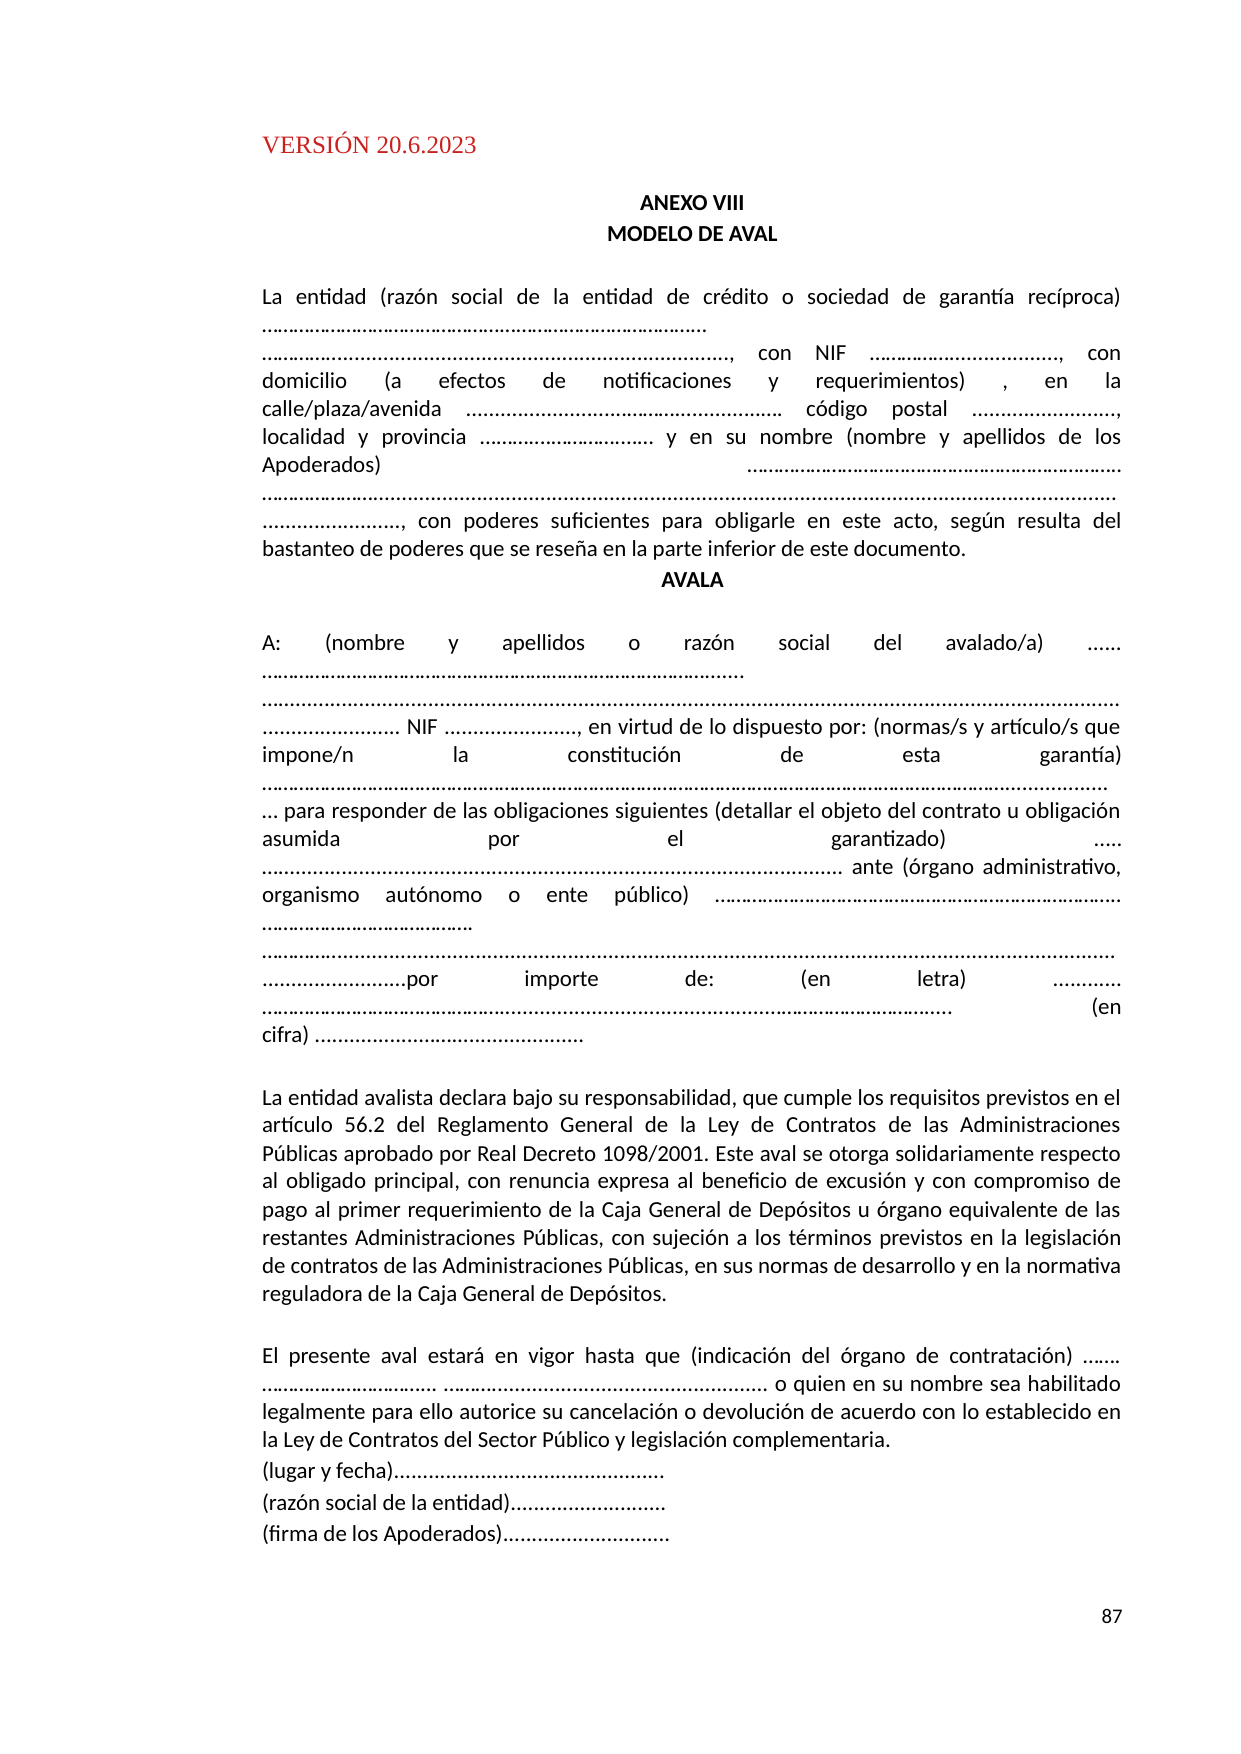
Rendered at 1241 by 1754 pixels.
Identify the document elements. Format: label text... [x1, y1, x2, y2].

text (lugar y fecha)............................................... [262, 1457, 1122, 1484]
text (firma de los Apoderados)............................. [262, 1519, 1122, 1547]
text El presente aval estará en vigor hasta que (indicación del órgano de contratación) …….…………………………... ………................................................ o quien en su nombre sea habilitado legalmente para ello autorice su cancelación o devolución de acuerdo con lo establecido en la Ley de Contratos del Sector Público y legislación complementaria. [262, 1341, 1122, 1453]
text AVALA [262, 565, 1122, 593]
text A: (nombre y apellidos o razón social del avalado/a) ......………………………………………………………………………….......….......................................................................................................................................................................... NIF ......................., en virtud de lo dispuesto por: (normas/s y artículo/s que impone/n la constitución de esta garantía) ……………………………………………………………………………………………………………………………..................… para responder de las obligaciones siguientes (detallar el objeto del contrato u obligación asumida por el garantizado) .....….................................................................................................. ante (órgano administrativo, organismo autónomo o ente público) …………………………………………………………………..…………………………………. …………..................................................................................................................................................................por importe de: (en letra) ............……………………………………….................................................………………………..... (en cifra) .....................…....................... [262, 628, 1122, 1048]
text MODELO DE AVAL [262, 219, 1122, 247]
text (razón social de la entidad)........................... [262, 1488, 1122, 1516]
text La entidad avalista declara bajo su responsabilidad, que cumple los requisitos previstos en el artículo 56.2 del Reglamento General de la Ley de Contratos de las Administraciones Públicas aprobado por Real Decreto 1098/2001. Este aval se otorga solidariamente respecto al obligado principal, con renuncia expresa al beneficio de excusión y con compromiso de pago al primer requerimiento de la Caja General de Depósitos u órgano equivalente de las restantes Administraciones Públicas, con sujeción a los términos previstos en la legislación de contratos de las Administraciones Públicas, en sus normas de desarrollo y en la normativa reguladora de la Caja General de Depósitos. [262, 1083, 1122, 1307]
text La entidad (razón social de la entidad de crédito o sociedad de garantía recíproca) ………………………………………...……………………………...…………......................................................................, con NIF ……………..................., con domicilio (a efectos de notificaciones y requerimientos) , en la calle/plaza/avenida ............................………...............…. código postal ........................., localidad y provincia ...……....…………....… y en su nombre (nombre y apellidos de los Apoderados) ……………………………………………………………..…………………........................................................................................................................................................., con poderes suficientes para obligarle en este acto, según resulta del bastanteo de poderes que se reseña en la parte inferior de este documento. [262, 282, 1122, 562]
text ANEXO VIII [262, 188, 1122, 216]
